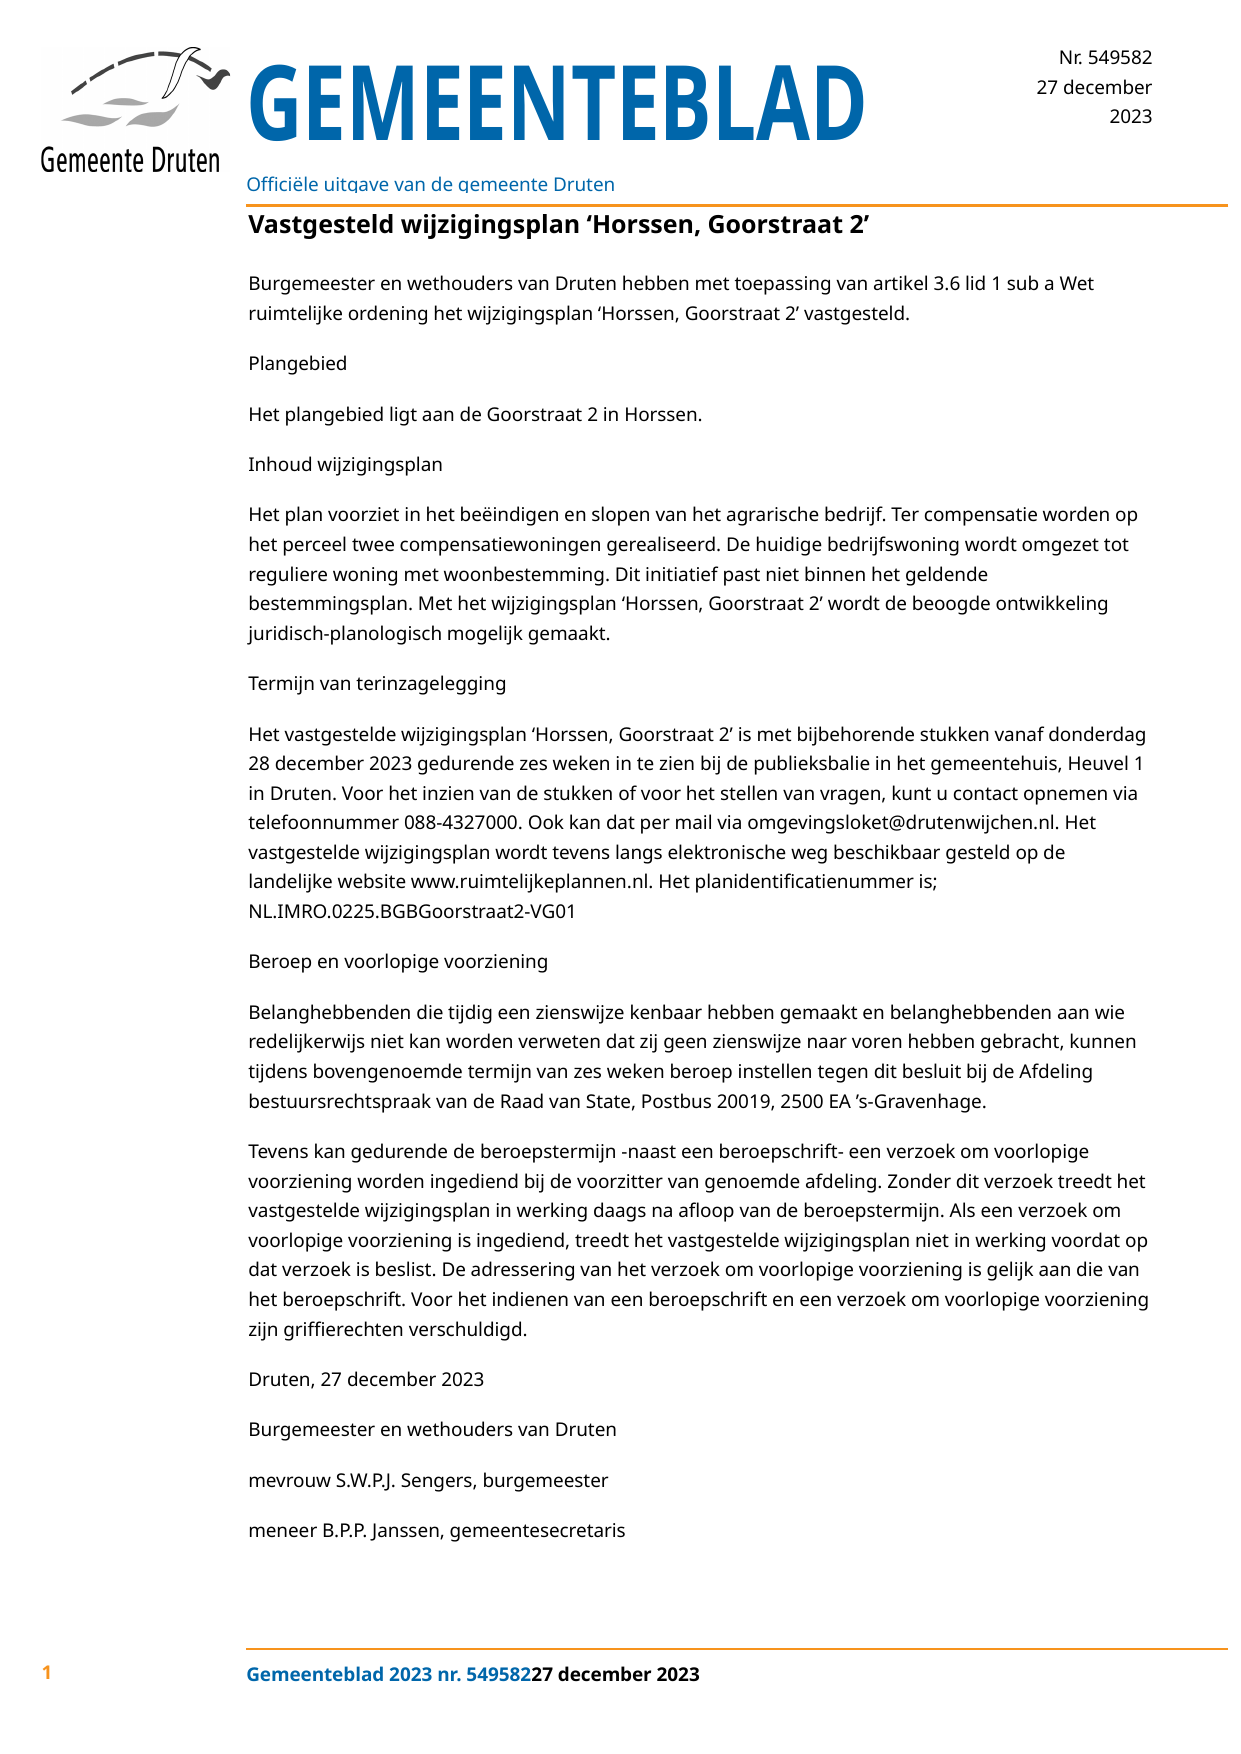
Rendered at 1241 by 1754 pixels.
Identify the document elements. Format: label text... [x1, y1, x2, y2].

text meneer B.P.P. Janssen, gemeentesecretaris [248, 1517, 1152, 1543]
text mevrouw S.W.P.J. Sengers, burgemeester [248, 1467, 1152, 1493]
text Het vastgestelde wijzigingsplan ‘Horssen, Goorstraat 2’ is met bijbehorende stukken vanaf donderdag 28 december 2023 gedurende zes weken in te zien bij de publieksbalie in het gemeentehuis, Heuvel 1 in Druten. Voor het inzien van de stukken of voor het stellen van vragen, kunt u contact opnemen via telefoonnummer 088-4327000. Ook kan dat per mail via omgevingsloket@drutenwijchen.nl. Het vastgestelde wijzigingsplan wordt tevens langs elektronische weg beschikbaar gesteld op de landelijke website www.ruimtelijkeplannen.nl. Het planidentificatienummer is; NL.IMRO.0225.BGBGoorstraat2-VG01 [248, 721, 1152, 924]
text Plangebied [248, 350, 1152, 376]
text Beroep en voorlopige voorziening [248, 949, 1152, 974]
text Termijn van terinzagelegging [248, 670, 1152, 696]
text Het plan voorziet in het beëindigen en slopen van het agrarische bedrijf. Ter compensatie worden op het perceel twee compensatiewoningen gerealiseerd. De huidige bedrijfswoning wordt omgezet tot reguliere woning met woonbestemming. Dit initiatief past niet binnen het geldende bestemmingsplan. Met het wijzigingsplan ‘Horssen, Goorstraat 2’ wordt de beoogde ontwikkeling juridisch-planologisch mogelijk gemaakt. [248, 502, 1152, 646]
text Tevens kan gedurende de beroepstermijn -naast een beroepschrift- een verzoek om voorlopige voorziening worden ingediend bij de voorzitter van genoemde afdeling. Zonder dit verzoek treedt het vastgestelde wijzigingsplan in werking daags na afloop van de beroepstermijn. Als een verzoek om voorlopige voorziening is ingediend, treedt het vastgestelde wijzigingsplan niet in werking voordat op dat verzoek is beslist. De adressering van het verzoek om voorlopige voorziening is gelijk aan die van het beroepschrift. Voor het indienen van een beroepschrift en een verzoek om voorlopige voorziening zijn griffierechten verschuldigd. [248, 1138, 1152, 1341]
text Inhoud wijzigingsplan [248, 451, 1152, 477]
text Vastgesteld wijzigingsplan ‘Horssen, Goorstraat 2’ [248, 207, 1152, 241]
text Burgemeester en wethouders van Druten hebben met toepassing van artikel 3.6 lid 1 sub a Wet ruimtelijke ordening het wijzigingsplan ‘Horssen, Goorstraat 2’ vastgesteld. [248, 270, 1152, 326]
text Burgemeester en wethouders van Druten [248, 1417, 1152, 1442]
text Druten, 27 december 2023 [248, 1366, 1152, 1392]
text Belanghebbenden die tijdig een zienswijze kenbaar hebben gemaakt en belanghebbenden aan wie redelijkerwijs niet kan worden verweten dat zij geen zienswijze naar voren hebben gebracht, kunnen tijdens bovengenoemde termijn van zes weken beroep instellen tegen dit besluit bij de Afdeling bestuursrechtspraak van de Raad van State, Postbus 20019, 2500 EA ’s-Gravenhage. [248, 999, 1152, 1113]
picture [41, 47, 231, 172]
text Het plangebied ligt aan de Goorstraat 2 in Horssen. [248, 401, 1152, 426]
